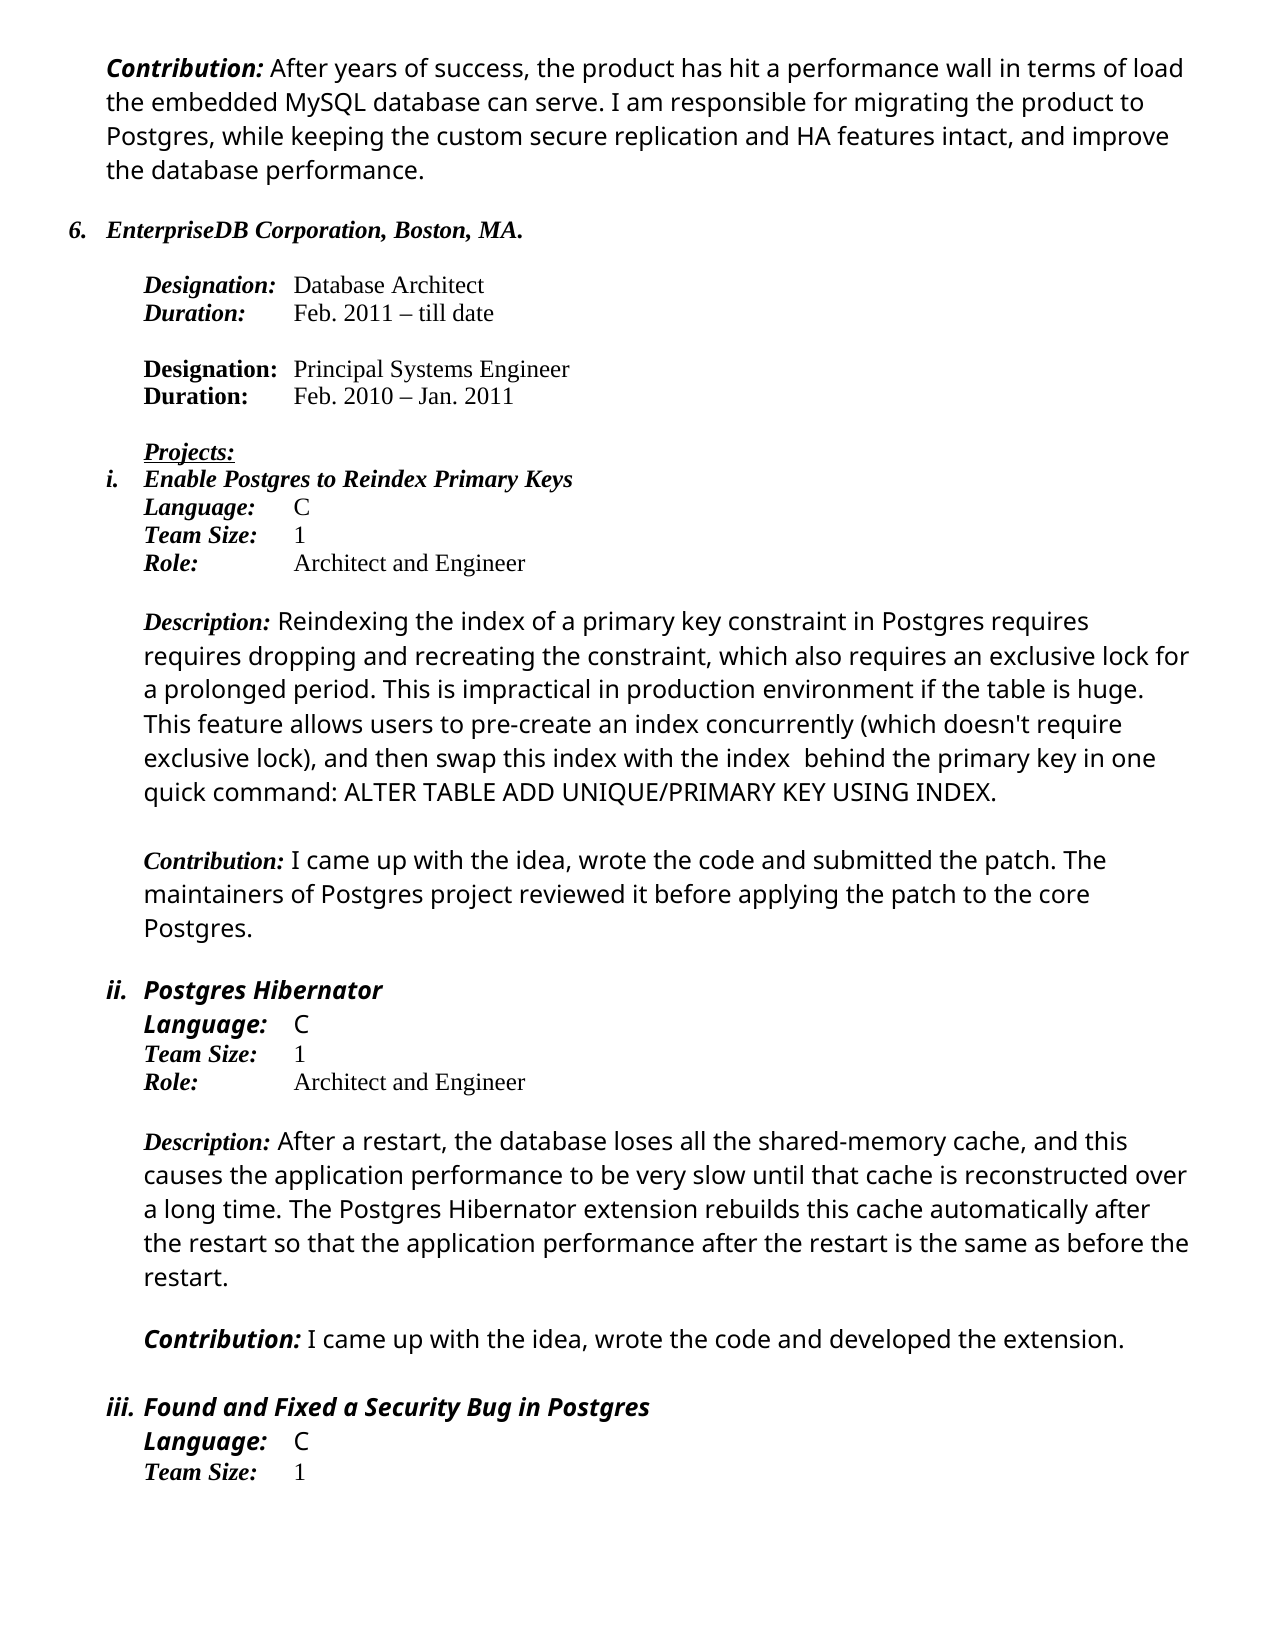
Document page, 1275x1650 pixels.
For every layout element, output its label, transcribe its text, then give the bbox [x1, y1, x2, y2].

list Language: C [106, 493, 1193, 521]
list Designation: Database Architect [68, 272, 1193, 299]
text Contribution: After years of success, the product has hit a performance wall in terms of load the embedded MySQL database can serve. I am responsible for migrating the product to Postgres, while keeping the custom secure replication and HA features intact, and improve the database performance. [106, 50, 1193, 187]
list Role: Architect and Engineer [106, 549, 1193, 576]
list Description: Reindexing the index of a primary key constraint in Postgres requires requires dropping and recreating the constraint, which also requires an exclusive lock for a prolonged period. This is impractical in production environment if the table is huge. This feature allows users to pre-create an index concurrently (which doesn't require exclusive lock), and then swap this index with the index behind the primary key in one quick command: ALTER TABLE ADD UNIQUE/PRIMARY KEY USING INDEX. [106, 604, 1193, 808]
list Team Size: 1 [106, 521, 1193, 549]
list Team Size: 1 [106, 1458, 1193, 1486]
list Team Size: 1 [106, 1041, 1193, 1068]
text Projects: [68, 438, 1193, 466]
list Contribution: I came up with the idea, wrote the code and developed the extension. [106, 1322, 1193, 1356]
list Role: Architect and Engineer [106, 1068, 1193, 1096]
list Postgres Hibernator [106, 972, 1193, 1006]
list Language: C [106, 1424, 1193, 1458]
list Language: C [106, 1006, 1193, 1041]
list Designation: Principal Systems Engineer [68, 355, 1193, 382]
list EnterpriseDB Corporation, Boston, MA. [68, 216, 1193, 244]
list Duration: Feb. 2010 – Jan. 2011 [68, 382, 1193, 410]
list Contribution: I came up with the idea, wrote the code and submitted the patch. The maintainers of Postgres project reviewed it before applying the patch to the core Postgres. [106, 842, 1193, 945]
list Description: After a restart, the database loses all the shared-memory cache, and this causes the application performance to be very slow until that cache is reconstructed over a long time. The Postgres Hibernator extension rebuilds this cache automatically after the restart so that the application performance after the restart is the same as before the restart. [106, 1124, 1193, 1294]
list Duration: Feb. 2011 – till date [68, 299, 1193, 327]
list Enable Postgres to Reindex Primary Keys [106, 466, 1193, 493]
list Found and Fixed a Security Bug in Postgres [106, 1390, 1193, 1424]
